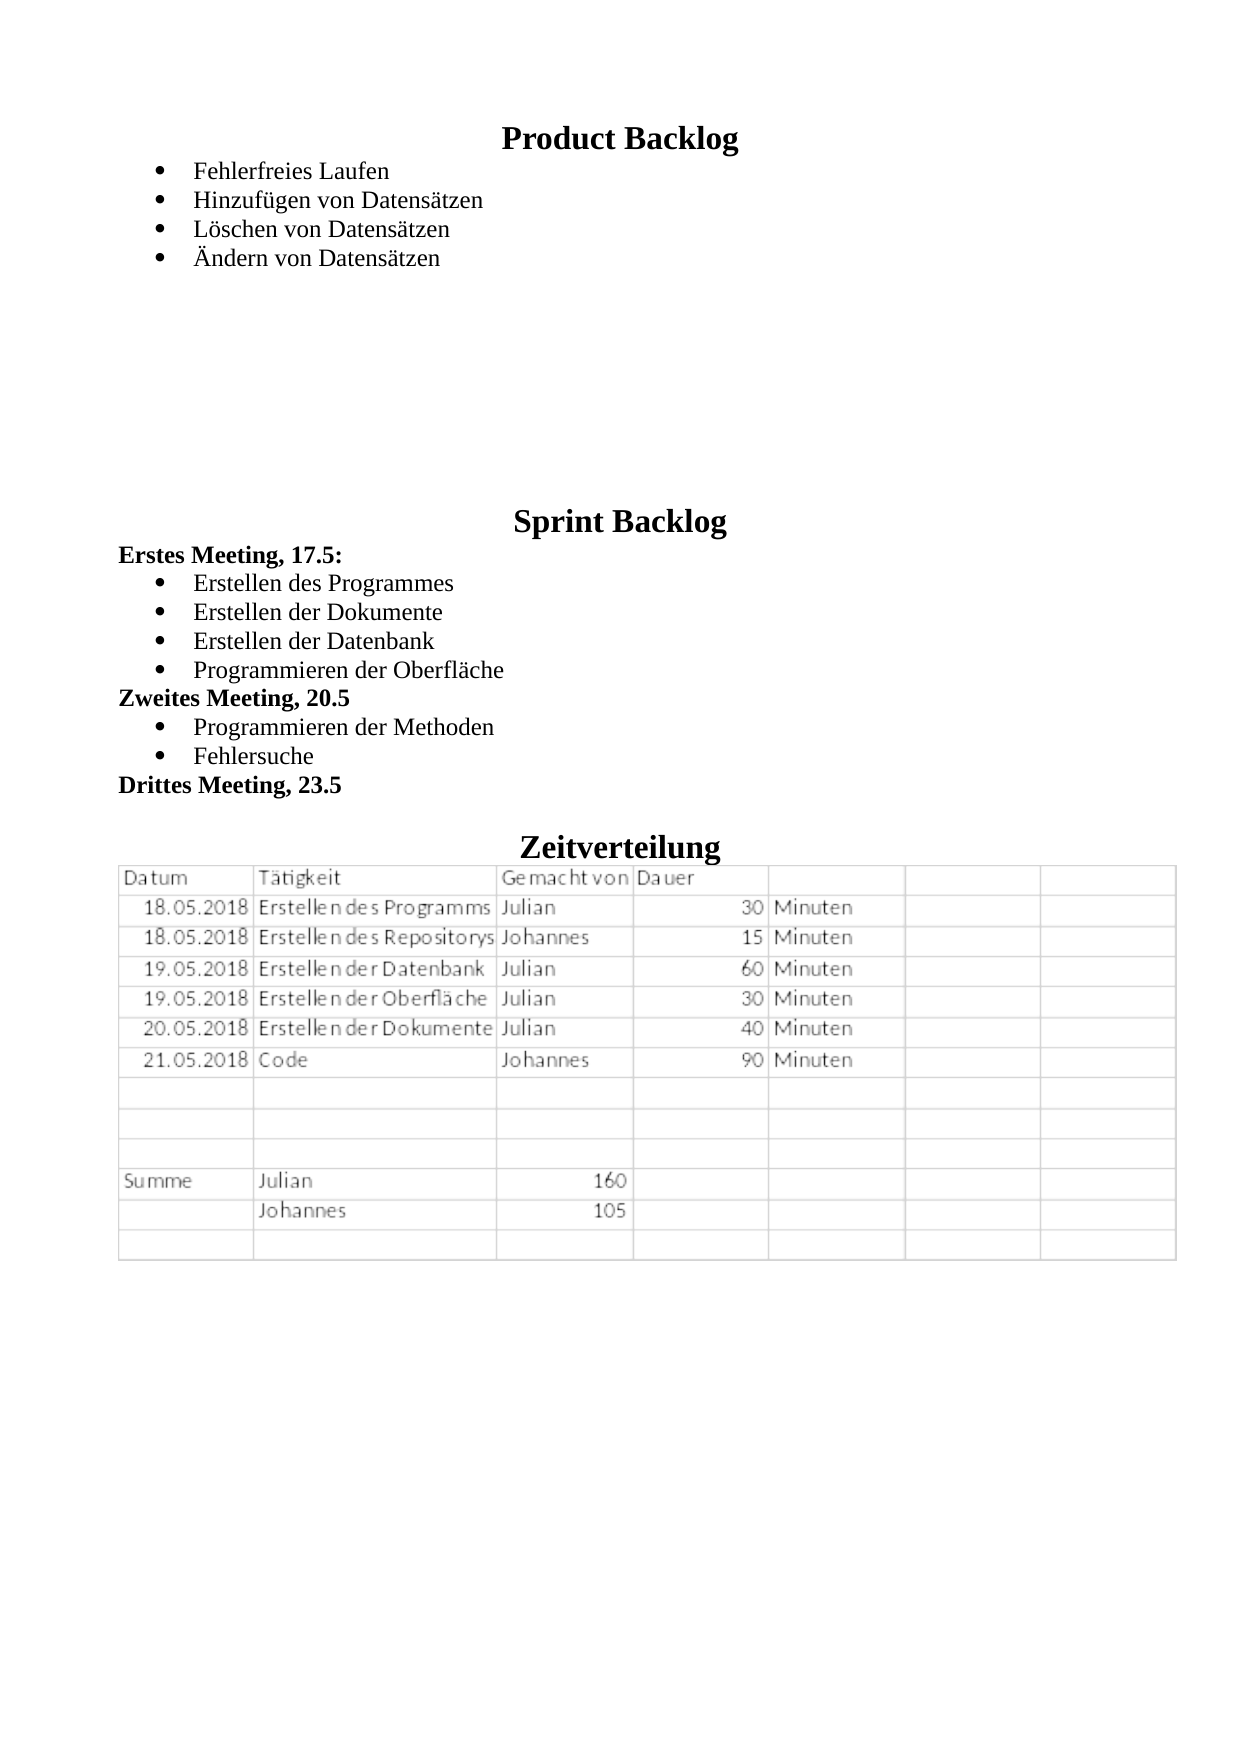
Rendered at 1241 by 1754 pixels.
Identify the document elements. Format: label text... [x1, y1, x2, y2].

text Drittes Meeting, 23.5 [118, 770, 1122, 798]
text Zeitverteilung [118, 827, 1122, 865]
list Löschen von Datensätzen [156, 214, 1122, 243]
list Erstellen des Programmes [156, 568, 1122, 597]
text Erstes Meeting, 17.5: [118, 540, 1122, 568]
list Fehlersuche [156, 741, 1122, 770]
text Sprint Backlog [118, 501, 1122, 540]
list Ändern von Datensätzen [156, 243, 1122, 271]
list Hinzufügen von Datensätzen [156, 185, 1122, 214]
list Programmieren der Methoden [156, 712, 1122, 741]
list Erstellen der Dokumente [156, 597, 1122, 626]
text Product Backlog [118, 118, 1122, 156]
list Fehlerfreies Laufen [156, 156, 1122, 185]
list Erstellen der Datenbank [156, 626, 1122, 655]
text Zweites Meeting, 20.5 [118, 683, 1122, 712]
list Programmieren der Oberfläche [156, 655, 1122, 683]
